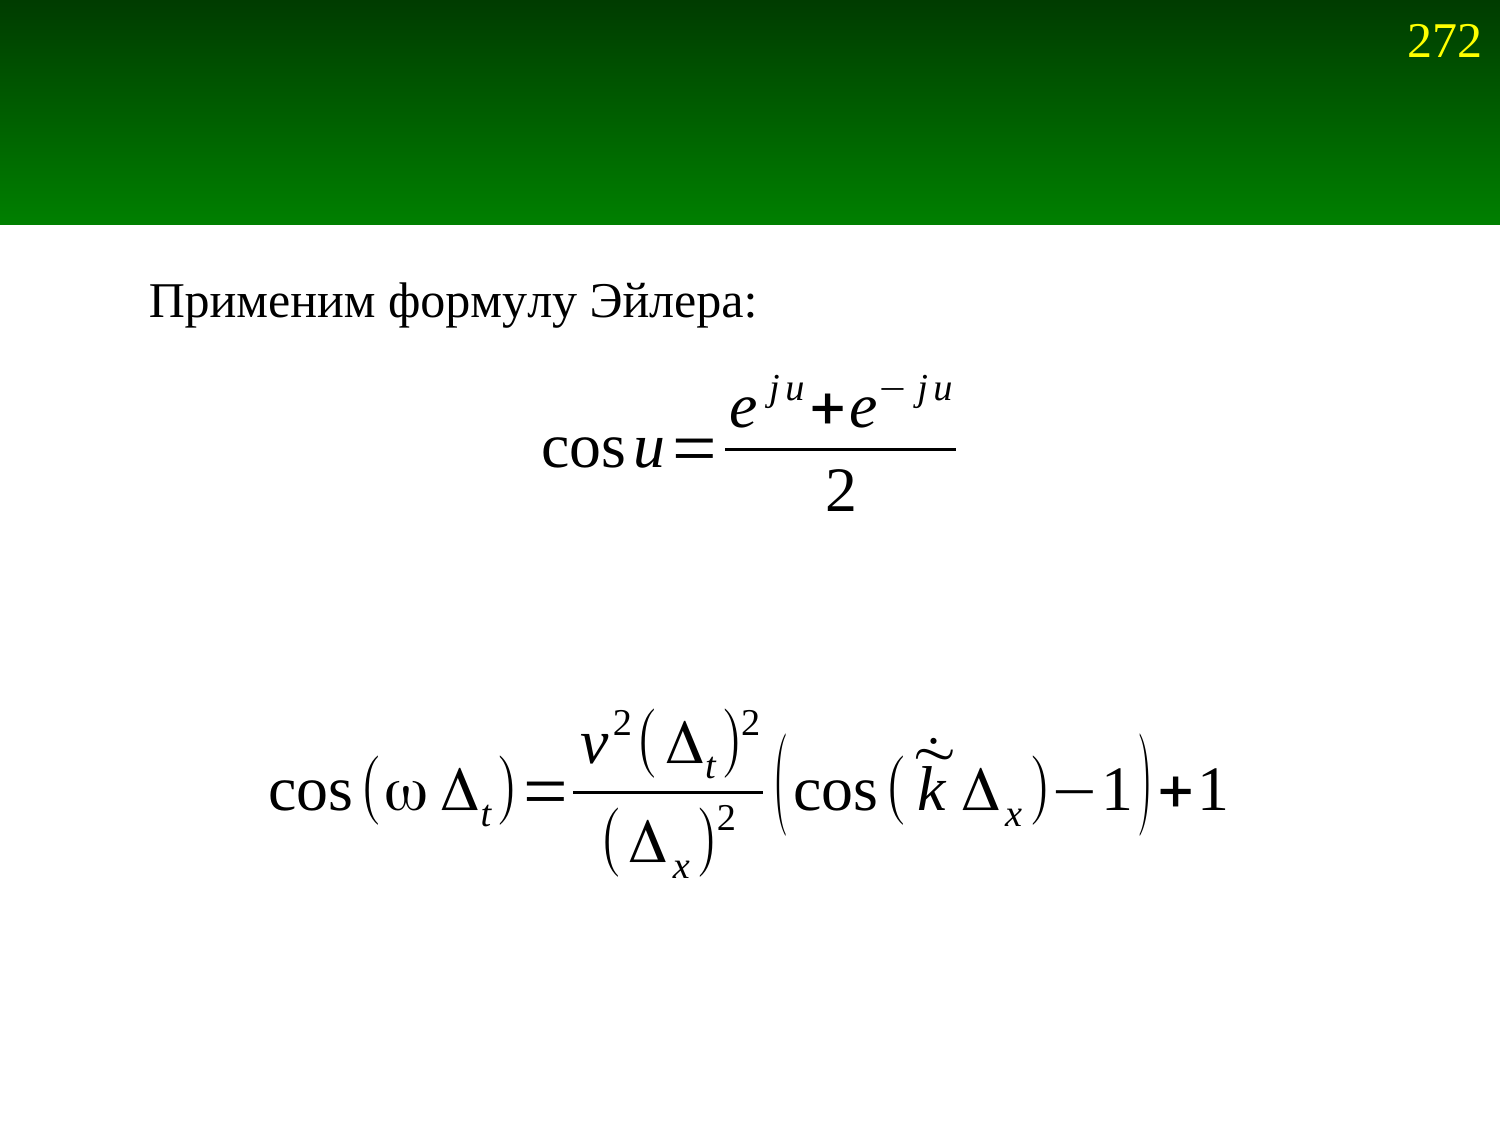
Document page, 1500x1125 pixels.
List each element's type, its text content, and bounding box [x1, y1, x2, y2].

chart [525, 364, 975, 524]
chart [252, 699, 1246, 886]
text_box Применим формулу Эйлера: [133, 260, 774, 336]
